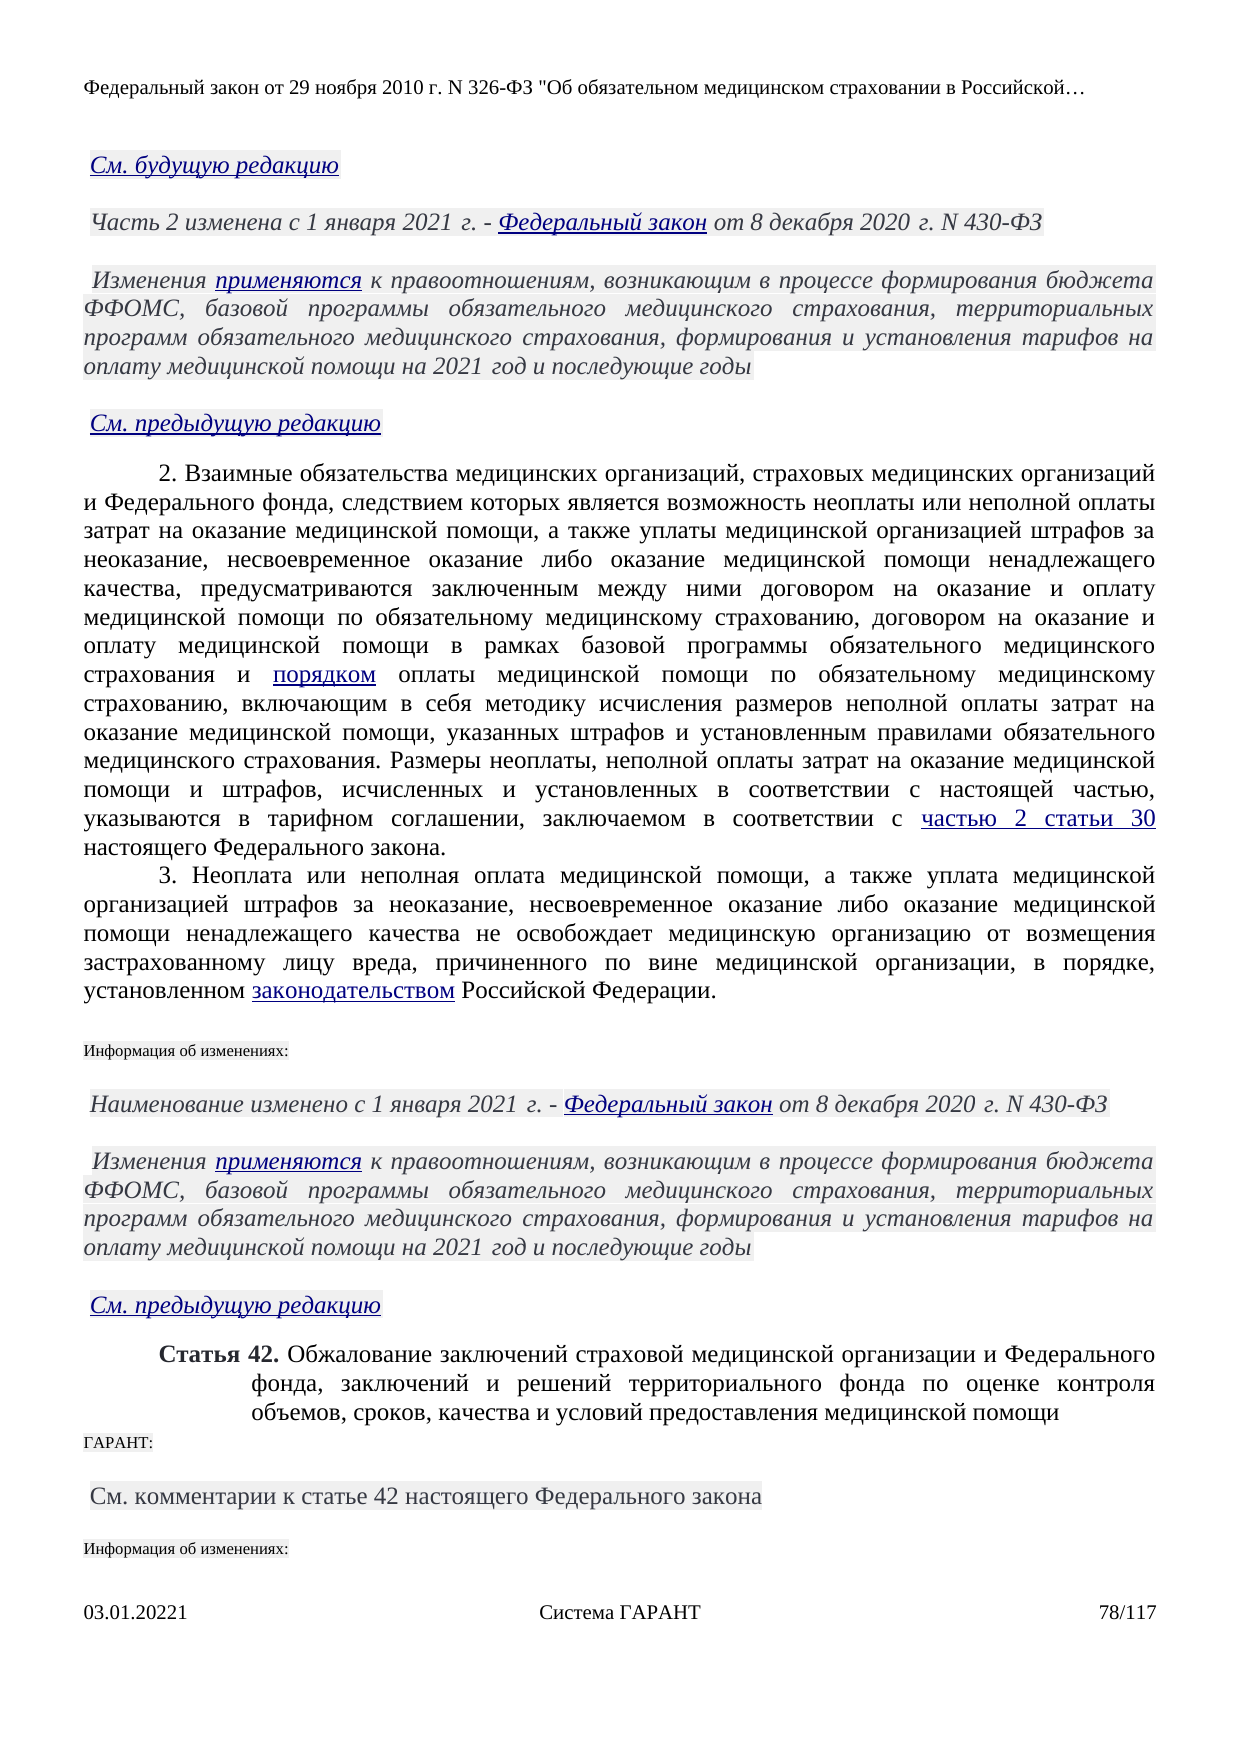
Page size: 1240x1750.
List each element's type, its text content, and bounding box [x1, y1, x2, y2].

text Часть 2 изменена с 1 января 2021 г. - Федеральный закон от 8 декабря 2020 г. N 430-ФЗ [83, 207, 1156, 236]
text См. будущую редакцию [83, 150, 1156, 179]
text См. предыдущую редакцию [83, 408, 1156, 437]
text Изменения применяются к правоотношениям, возникающим в процессе формирования бюджета ФФОМС, базовой программы обязательного медицинского страхования, территориальных программ обязательного медицинского страхования, формирования и установления тарифов на оплату медицинской помощи на 2021 год и последующие годы [83, 1146, 1156, 1261]
text ГАРАНТ: [83, 1433, 1156, 1452]
text См. предыдущую редакцию [83, 1290, 1156, 1318]
text Изменения применяются к правоотношениям, возникающим в процессе формирования бюджета ФФОМС, базовой программы обязательного медицинского страхования, территориальных программ обязательного медицинского страхования, формирования и установления тарифов на оплату медицинской помощи на 2021 год и последующие годы [83, 265, 1156, 380]
text Информация об изменениях: [83, 1538, 1156, 1558]
text Наименование изменено с 1 января 2021 г. - Федеральный закон от 8 декабря 2020 г. N 430-ФЗ [83, 1089, 1156, 1117]
text См. комментарии к статье 42 настоящего Федерального закона [83, 1481, 1156, 1510]
text 2. Взаимные обязательства медицинских организаций, страховых медицинских организаций и Федерального фонда, следствием которых является возможность неоплаты или неполной оплаты затрат на оказание медицинской помощи, а также уплаты медицинской организацией штрафов за неоказание, несвоевременное оказание либо оказание медицинской помощи ненадлежащего качества, предусматриваются заключенным между ними договором на оказание и оплату медицинской помощи по обязательному медицинскому страхованию, договором на оказание и оплату медицинской помощи в рамках базовой программы обязательного медицинского страхования и порядком оплаты медицинской помощи по обязательному медицинскому страхованию, включающим в себя методику исчисления размеров неполной оплаты затрат на оказание медицинской помощи, указанных штрафов и установленным правилами обязательного медицинского страхования. Размеры неоплаты, неполной оплаты затрат на оказание медицинской помощи и штрафов, исчисленных и установленных в соответствии с настоящей частью, указываются в тарифном соглашении, заключаемом в соответствии с частью 2 статьи 30 настоящего Федерального закона. [83, 458, 1156, 861]
text 3. Неоплата или неполная оплата медицинской помощи, а также уплата медицинской организацией штрафов за неоказание, несвоевременное оказание либо оказание медицинской помощи ненадлежащего качества не освобождает медицинскую организацию от возмещения застрахованному лицу вреда, причиненного по вине медицинской организации, в порядке, установленном законодательством Российской Федерации. [83, 861, 1156, 1004]
text Статья 42. Обжалование заключений страховой медицинской организации и Федерального фонда, заключений и решений территориального фонда по оценке контроля объемов, сроков, качества и условий предоставления медицинской помощи [158, 1339, 1156, 1426]
text Информация об изменениях: [83, 1041, 1156, 1060]
